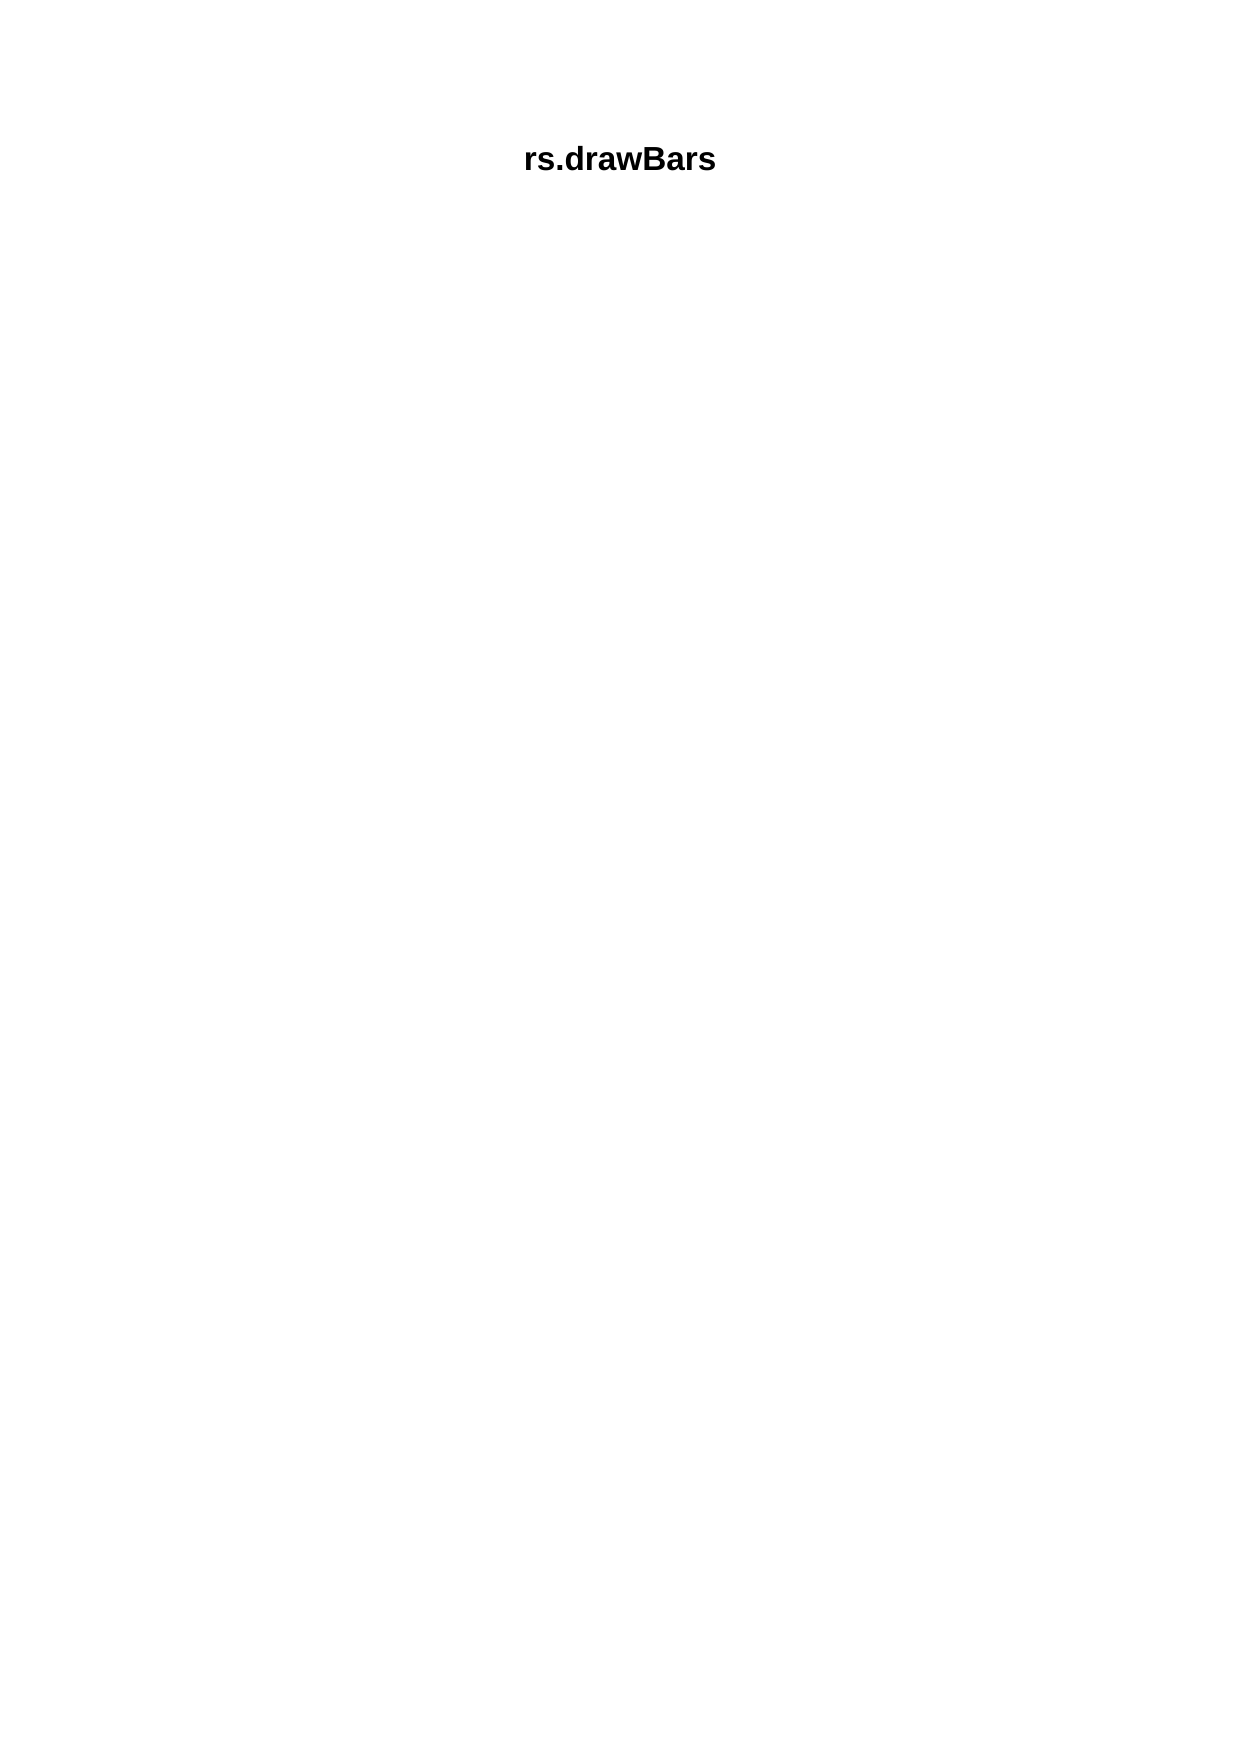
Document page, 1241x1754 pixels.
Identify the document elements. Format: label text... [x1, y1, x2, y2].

subtitle rs.drawBars [118, 139, 1122, 177]
